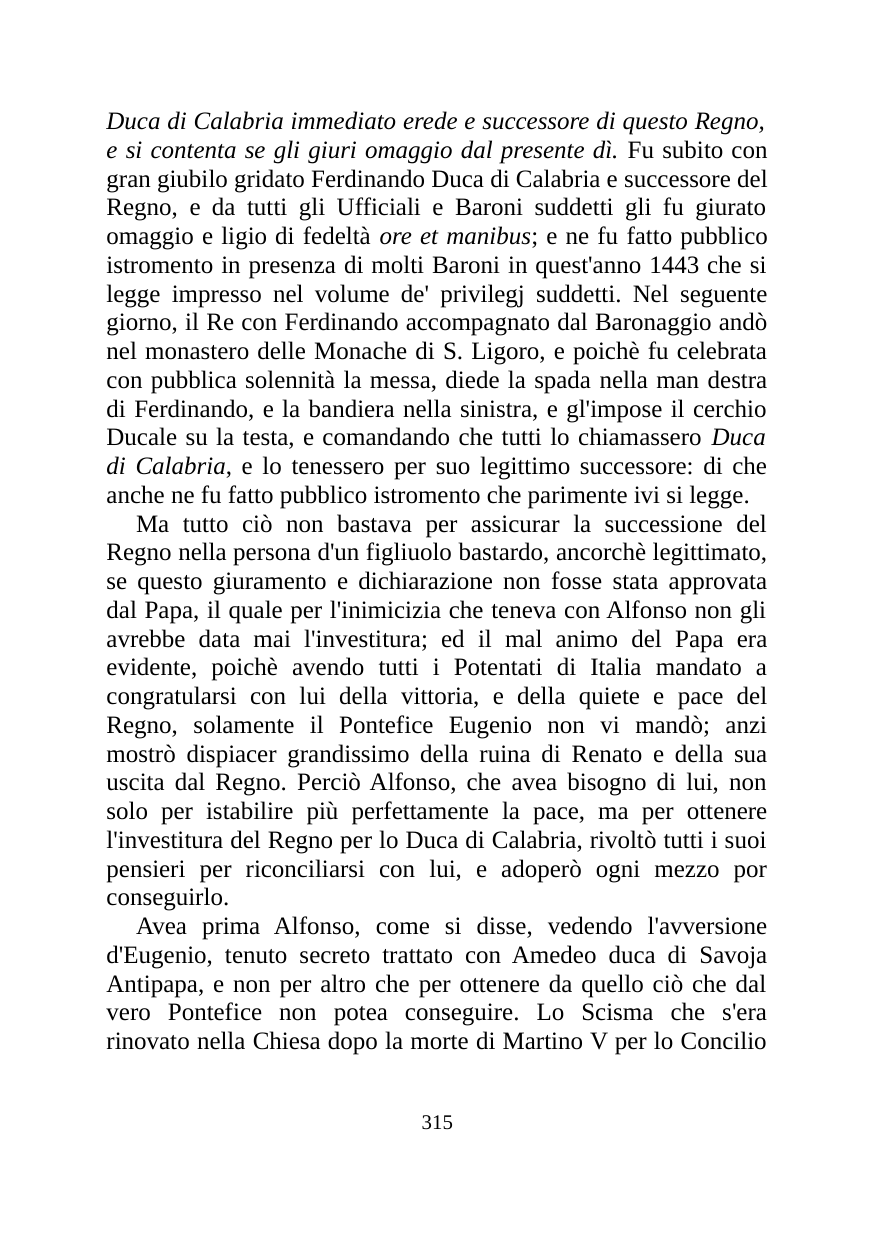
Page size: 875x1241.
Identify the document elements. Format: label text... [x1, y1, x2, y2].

text Avea prima Alfonso, come si disse, vedendo l'avversione d'Eugenio, tenuto secreto trattato con Amedeo duca di Savoja Antipapa, e non per altro che per ottenere da quello ciò che dal vero Pontefice non potea conseguire. Lo Scisma che s'era rinovato nella Chiesa dopo la morte di Martino V per lo Concilio [106, 911, 768, 1055]
text Duca di Calabria immediato erede e successore di questo Regno, e si contenta se gli giuri omaggio dal presente dì. Fu subito con gran giubilo gridato Ferdinando Duca di Calabria e successore del Regno, e da tutti gli Ufficiali e Baroni suddetti gli fu giurato omaggio e ligio di fedeltà ore et manibus; e ne fu fatto pubblico istromento in presenza di molti Baroni in quest'anno 1443 che si legge impresso nel volume de' privilegj suddetti. Nel seguente giorno, il Re con Ferdinando accompagnato dal Baronaggio andò nel monastero delle Monache di S. Ligoro, e poichè fu celebrata con pubblica solennità la messa, diede la spada nella man destra di Ferdinando, e la bandiera nella sinistra, e gl'impose il cerchio Ducale su la testa, e comandando che tutti lo chiamassero Duca di Calabria, e lo tenessero per suo legittimo successore: di che anche ne fu fatto pubblico istromento che parimente ivi si legge. [106, 106, 768, 509]
text Ma tutto ciò non bastava per assicurar la successione del Regno nella persona d'un figliuolo bastardo, ancorchè legittimato, se questo giuramento e dichiarazione non fosse stata approvata dal Papa, il quale per l'inimicizia che teneva con Alfonso non gli avrebbe data mai l'investitura; ed il mal animo del Papa era evidente, poichè avendo tutti i Potentati di Italia mandato a congratularsi con lui della vittoria, e della quiete e pace del Regno, solamente il Pontefice Eugenio non vi mandò; anzi mostrò dispiacer grandissimo della ruina di Renato e della sua uscita dal Regno. Perciò Alfonso, che avea bisogno di lui, non solo per istabilire più perfettamente la pace, ma per ottenere l'investitura del Regno per lo Duca di Calabria, rivoltò tutti i suoi pensieri per riconciliarsi con lui, e adoperò ogni mezzo por conseguirlo. [106, 509, 768, 911]
